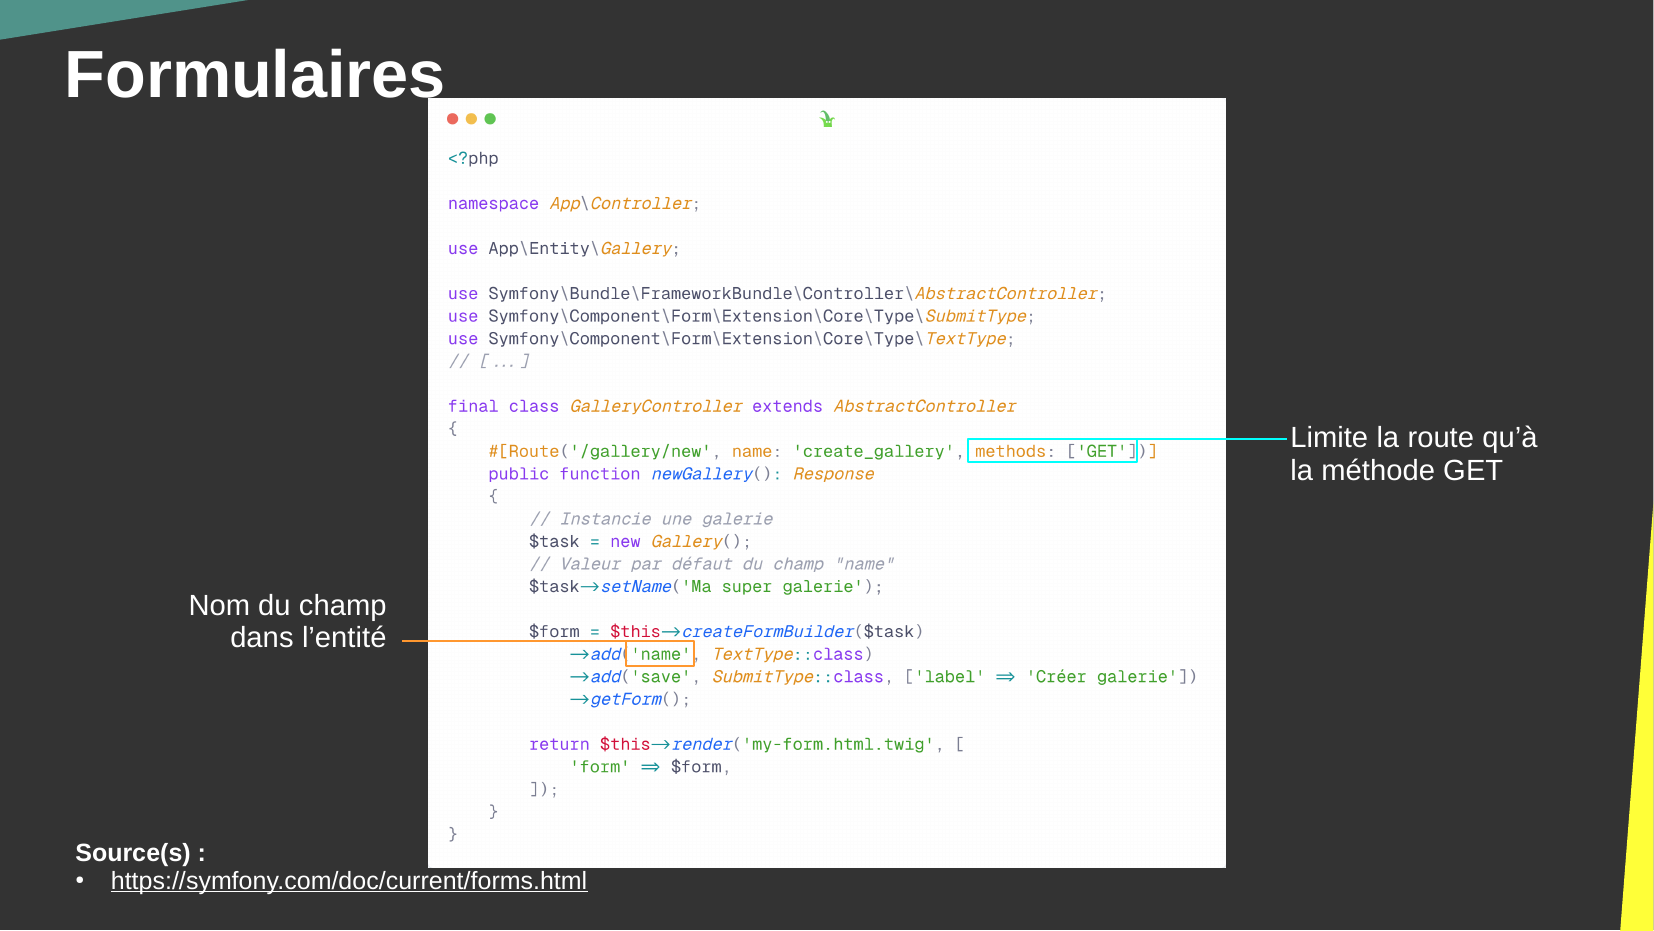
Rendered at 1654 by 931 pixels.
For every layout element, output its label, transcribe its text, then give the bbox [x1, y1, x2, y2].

text_box Limite la route qu’à la méthode GET [1275, 413, 1571, 497]
title Formulaires [64, 37, 1365, 113]
text_box [1620, 494, 1654, 931]
text_box [0, 0, 249, 40]
picture [969, 440, 1136, 461]
text_box Source(s) : https://symfony.com/doc/current/forms.html [60, 826, 1546, 903]
picture [428, 98, 1226, 868]
picture [627, 642, 693, 665]
text_box Nom du champ dans l’entité [165, 581, 402, 662]
